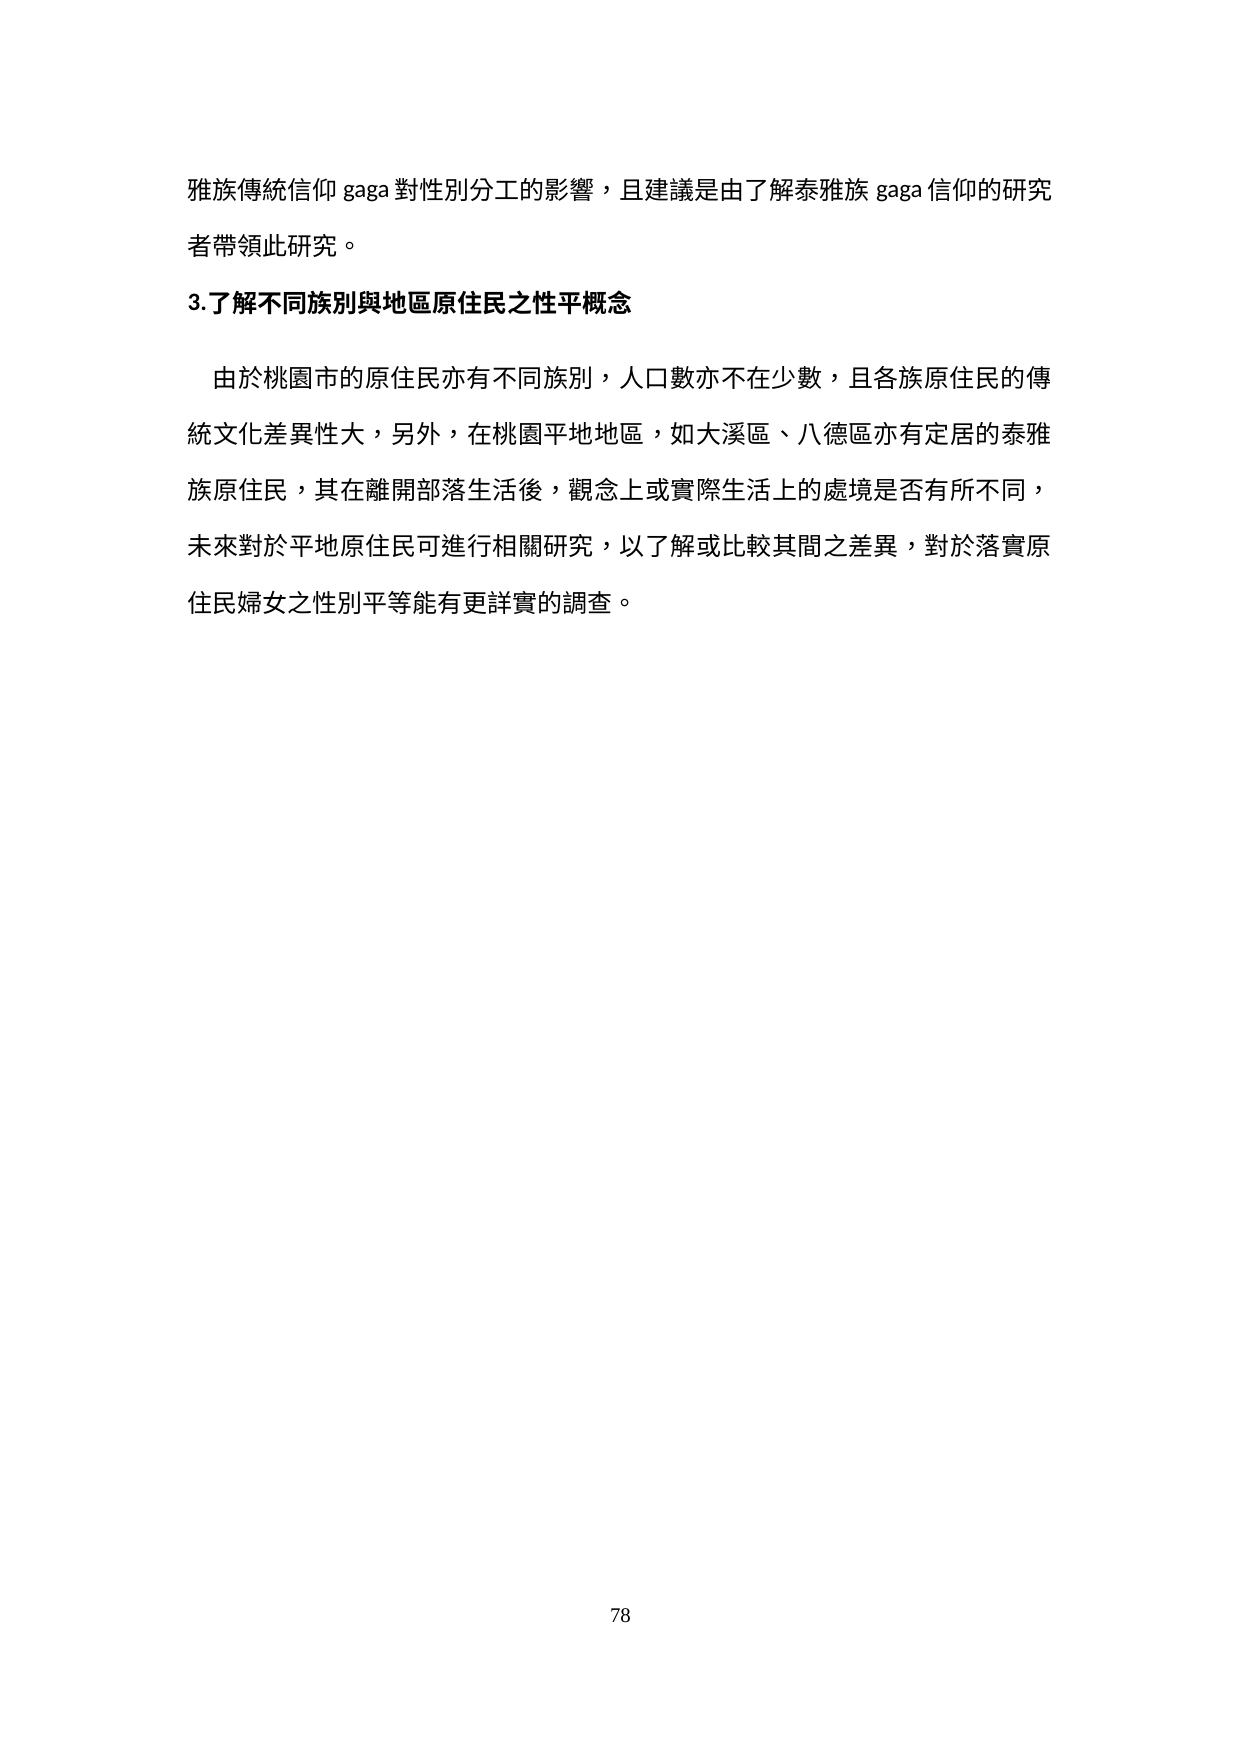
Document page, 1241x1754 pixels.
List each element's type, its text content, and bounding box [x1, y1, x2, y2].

text 雅族傳統信仰gaga對性別分工的影響，且建議是由了解泰雅族gaga信仰的研究者帶領此研究。 [187, 164, 1053, 257]
text 3.了解不同族別與地區原住民之性平概念 [187, 276, 1053, 314]
text 由於桃園市的原住民亦有不同族別，人口數亦不在少數，且各族原住民的傳統文化差異性大，另外，在桃園平地地區，如大溪區、八德區亦有定居的泰雅族原住民，其在離開部落生活後，觀念上或實際生活上的處境是否有所不同，未來對於平地原住民可進行相關研究，以了解或比較其間之差異，對於落實原住民婦女之性別平等能有更詳實的調查。 [187, 351, 1053, 614]
